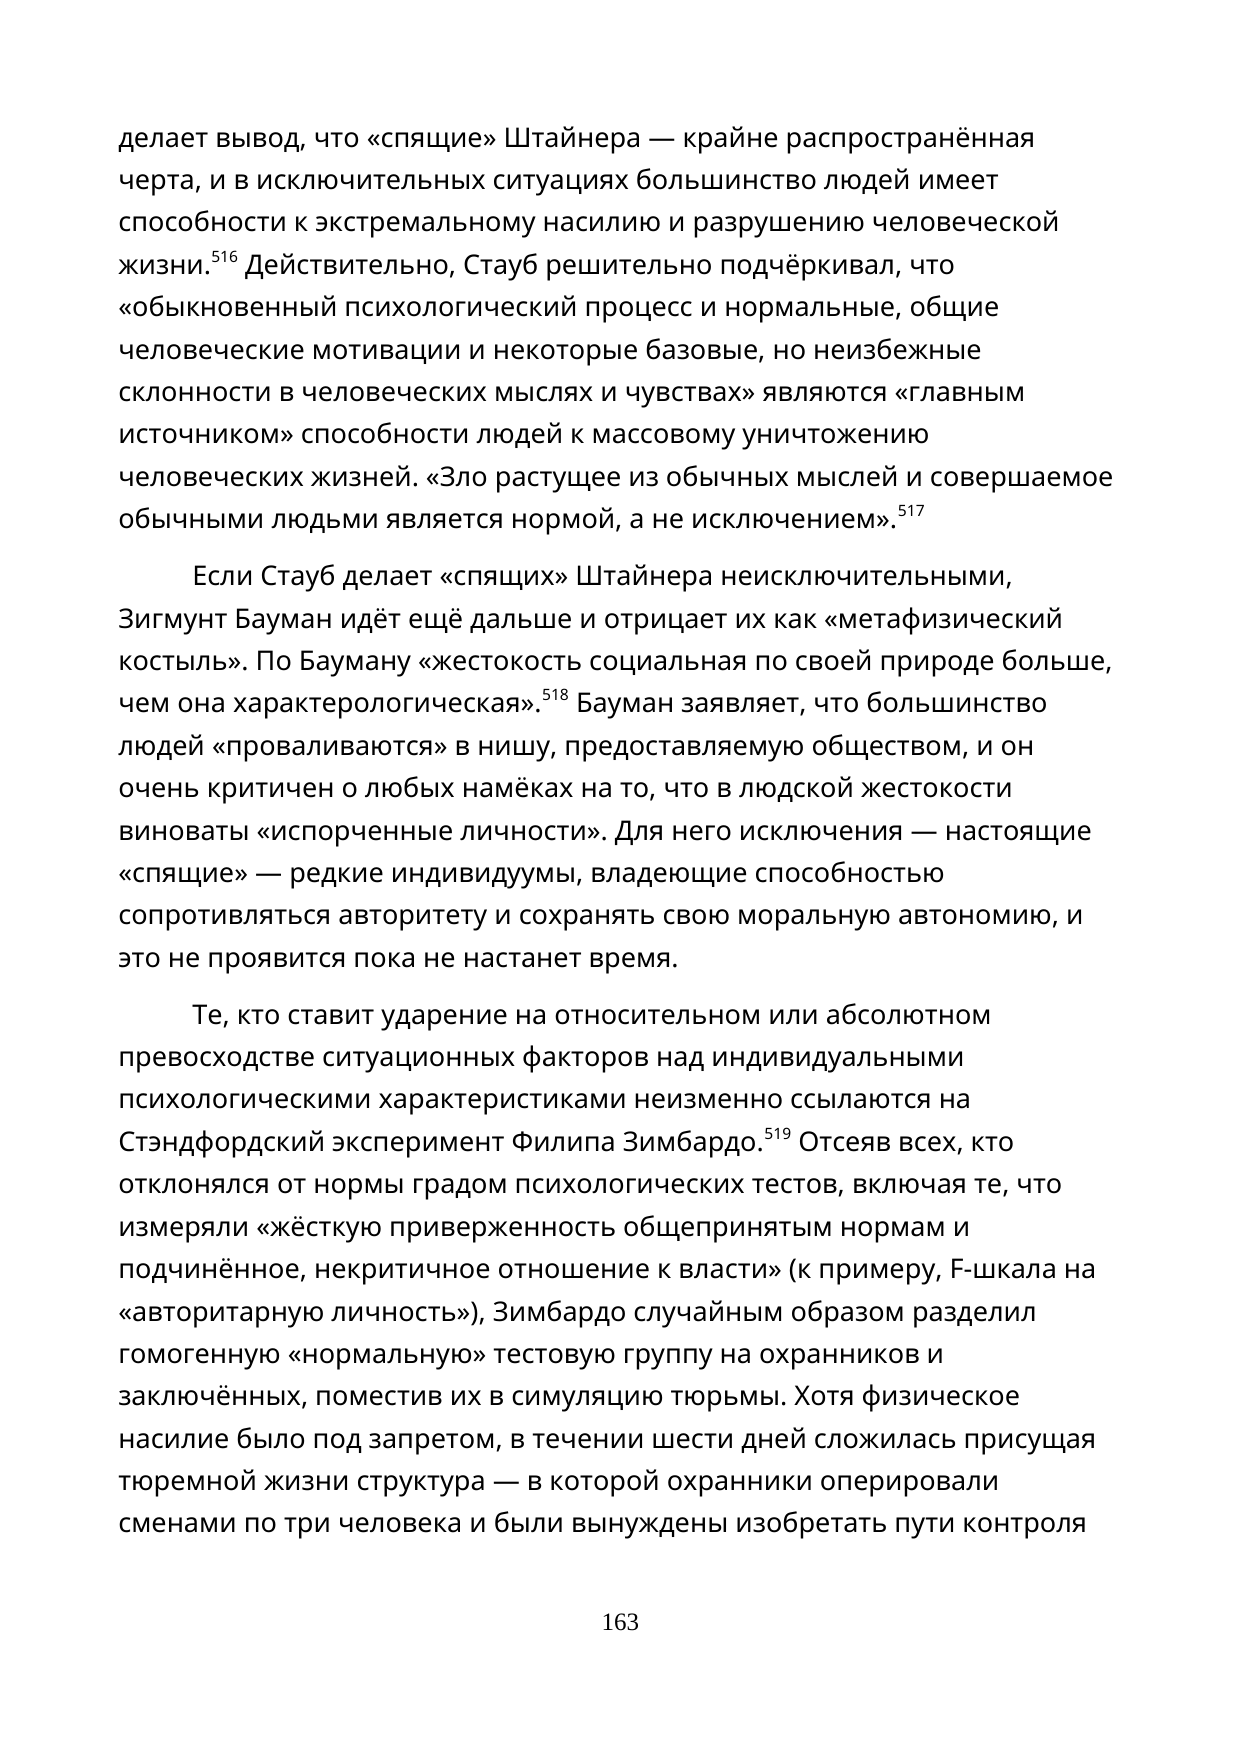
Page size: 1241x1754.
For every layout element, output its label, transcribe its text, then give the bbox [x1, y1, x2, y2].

text Те, кто ставит ударение на относительном или абсолютном превосходстве ситуационных факторов над индивидуальными психологическими характеристиками неизменно ссылаются на Стэндфордский эксперимент Филипа Зимбардо. Отсеяв всех, кто отклонялся от нормы градом психологических тестов, включая те, что измеряли «жёсткую приверженность общепринятым нормам и подчинённое, некритичное отношение к власти» (к примеру, F-шкала на «авторитарную личность»), Зимбардо случайным образом разделил гомогенную «нормальную» тестовую группу на охранников и заключённых, поместив их в симуляцию тюрьмы. Хотя физическое насилие было под запретом, в течении шести дней сложилась присущая тюремной жизни структура — в которой охранники оперировали сменами по три человека и были вынуждены изобретать пути контроля [118, 995, 1122, 1541]
text Если Стауб делает «спящих» Штайнера неисключительными, Зигмунт Бауман идёт ещё дальше и отрицает их как «метафизический костыль». По Бауману «жестокость социальная по своей природе больше, чем она характерологическая». Бауман заявляет, что большинство людей «проваливаются» в нишу, предоставляемую обществом, и он очень критичен о любых намёках на то, что в людской жестокости виноваты «испорченные личности». Для него исключения — настоящие «спящие» — редкие индивидуумы, владеющие способностью сопротивляться авторитету и сохранять свою моральную автономию, и это не проявится пока не настанет время. [118, 557, 1122, 975]
text делает вывод, что «спящие» Штайнера — крайне распространённая черта, и в исключительных ситуациях большинство людей имеет способности к экстремальному насилию и разрушению человеческой жизни. Действительно, Стауб решительно подчёркивал, что «обыкновенный психологический процесс и нормальные, общие человеческие мотивации и некоторые базовые, но неизбежные склонности в человеческих мыслях и чувствах» являются «главным источником» способности людей к массовому уничтожению человеческих жизней. «Зло растущее из обычных мыслей и совершаемое обычными людьми является нормой, а не исключением». [118, 118, 1122, 537]
